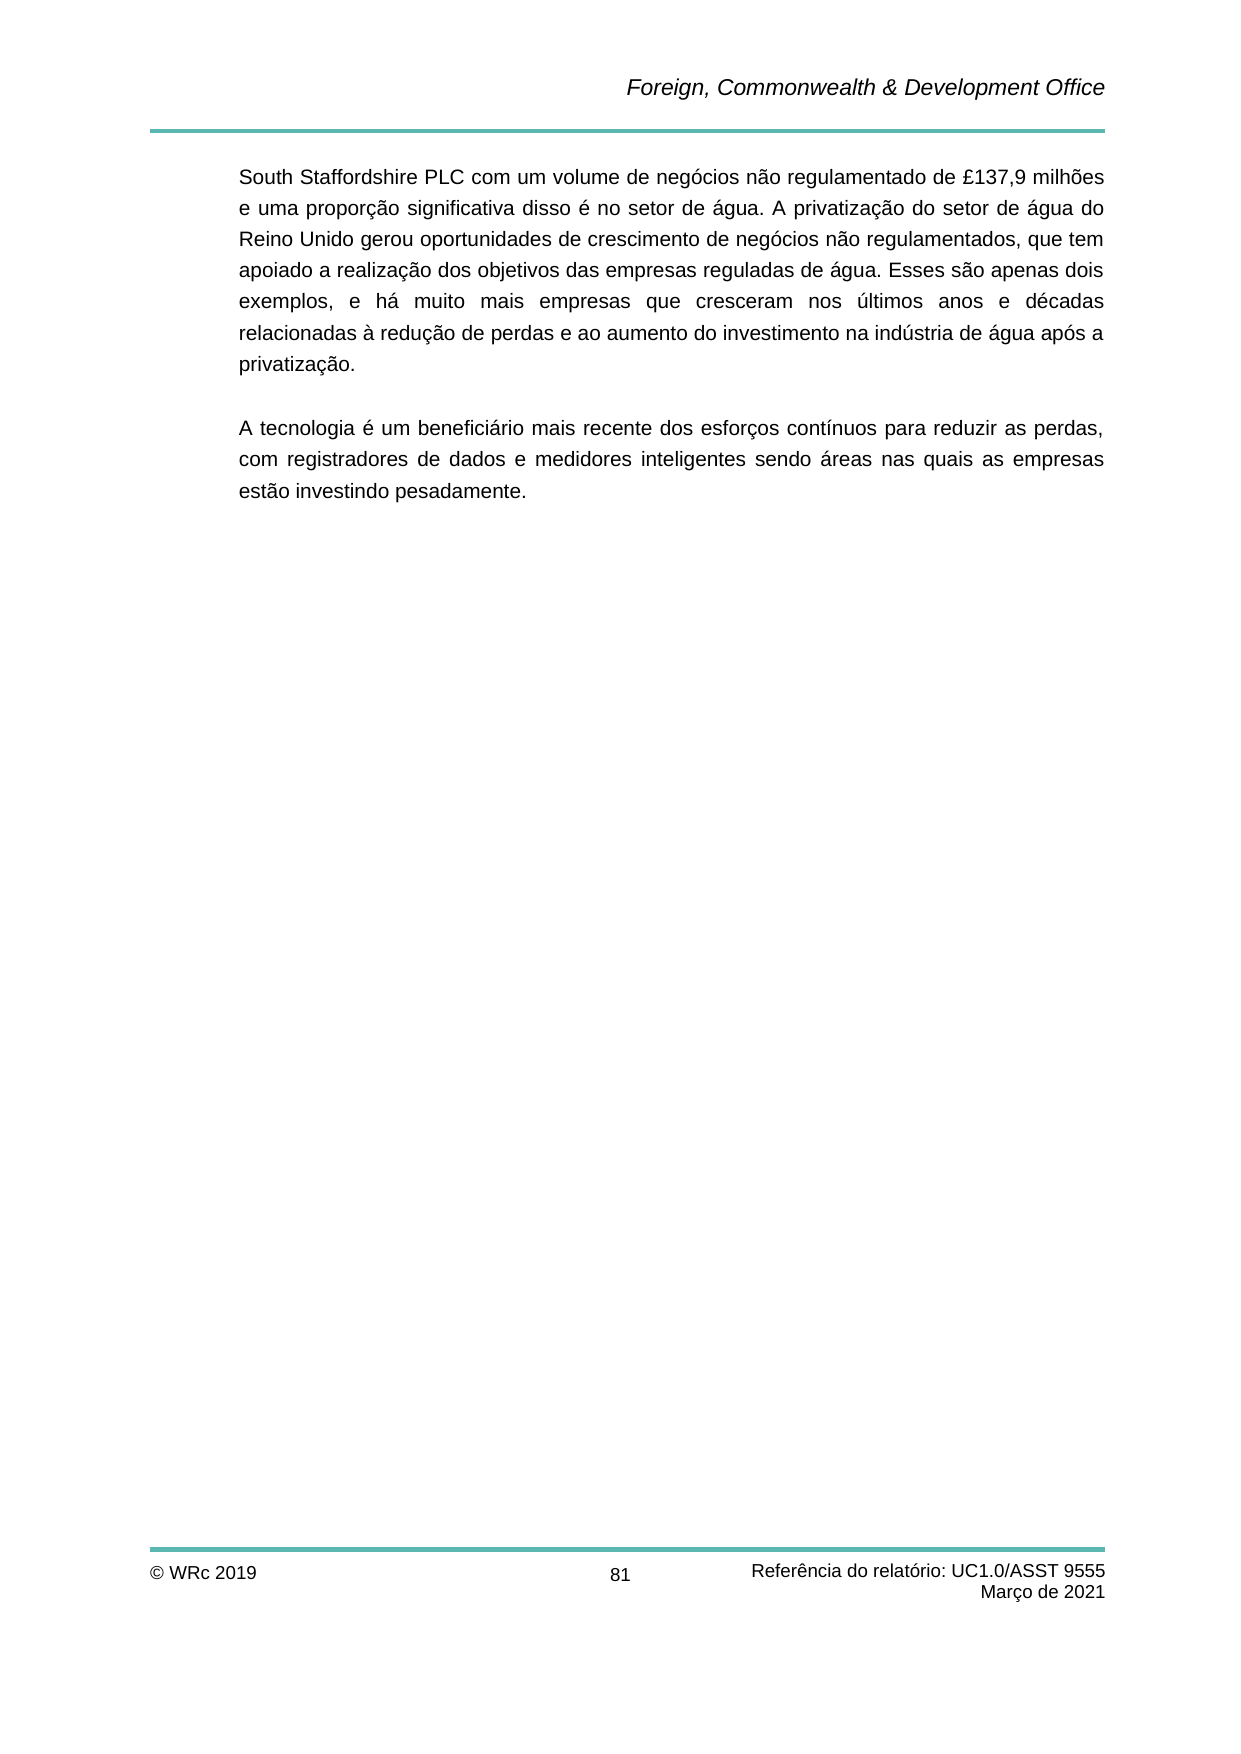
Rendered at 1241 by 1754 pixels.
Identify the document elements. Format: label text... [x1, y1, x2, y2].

text A tecnologia é um beneficiário mais recente dos esforços contínuos para reduzir as perdas, com registradores de dados e medidores inteligentes sendo áreas nas quais as empresas estão investindo pesadamente. [239, 416, 1105, 502]
text South Staffordshire PLC com um volume de negócios não regulamentado de £137,9 milhões e uma proporção significativa disso é no setor de água. A privatização do setor de água do Reino Unido gerou oportunidades de crescimento de negócios não regulamentados, que tem apoiado a realização dos objetivos das empresas reguladas de água. Esses são apenas dois exemplos, e há muito mais empresas que cresceram nos últimos anos e décadas relacionadas à redução de perdas e ao aumento do investimento na indústria de água após a privatização. [239, 165, 1105, 376]
